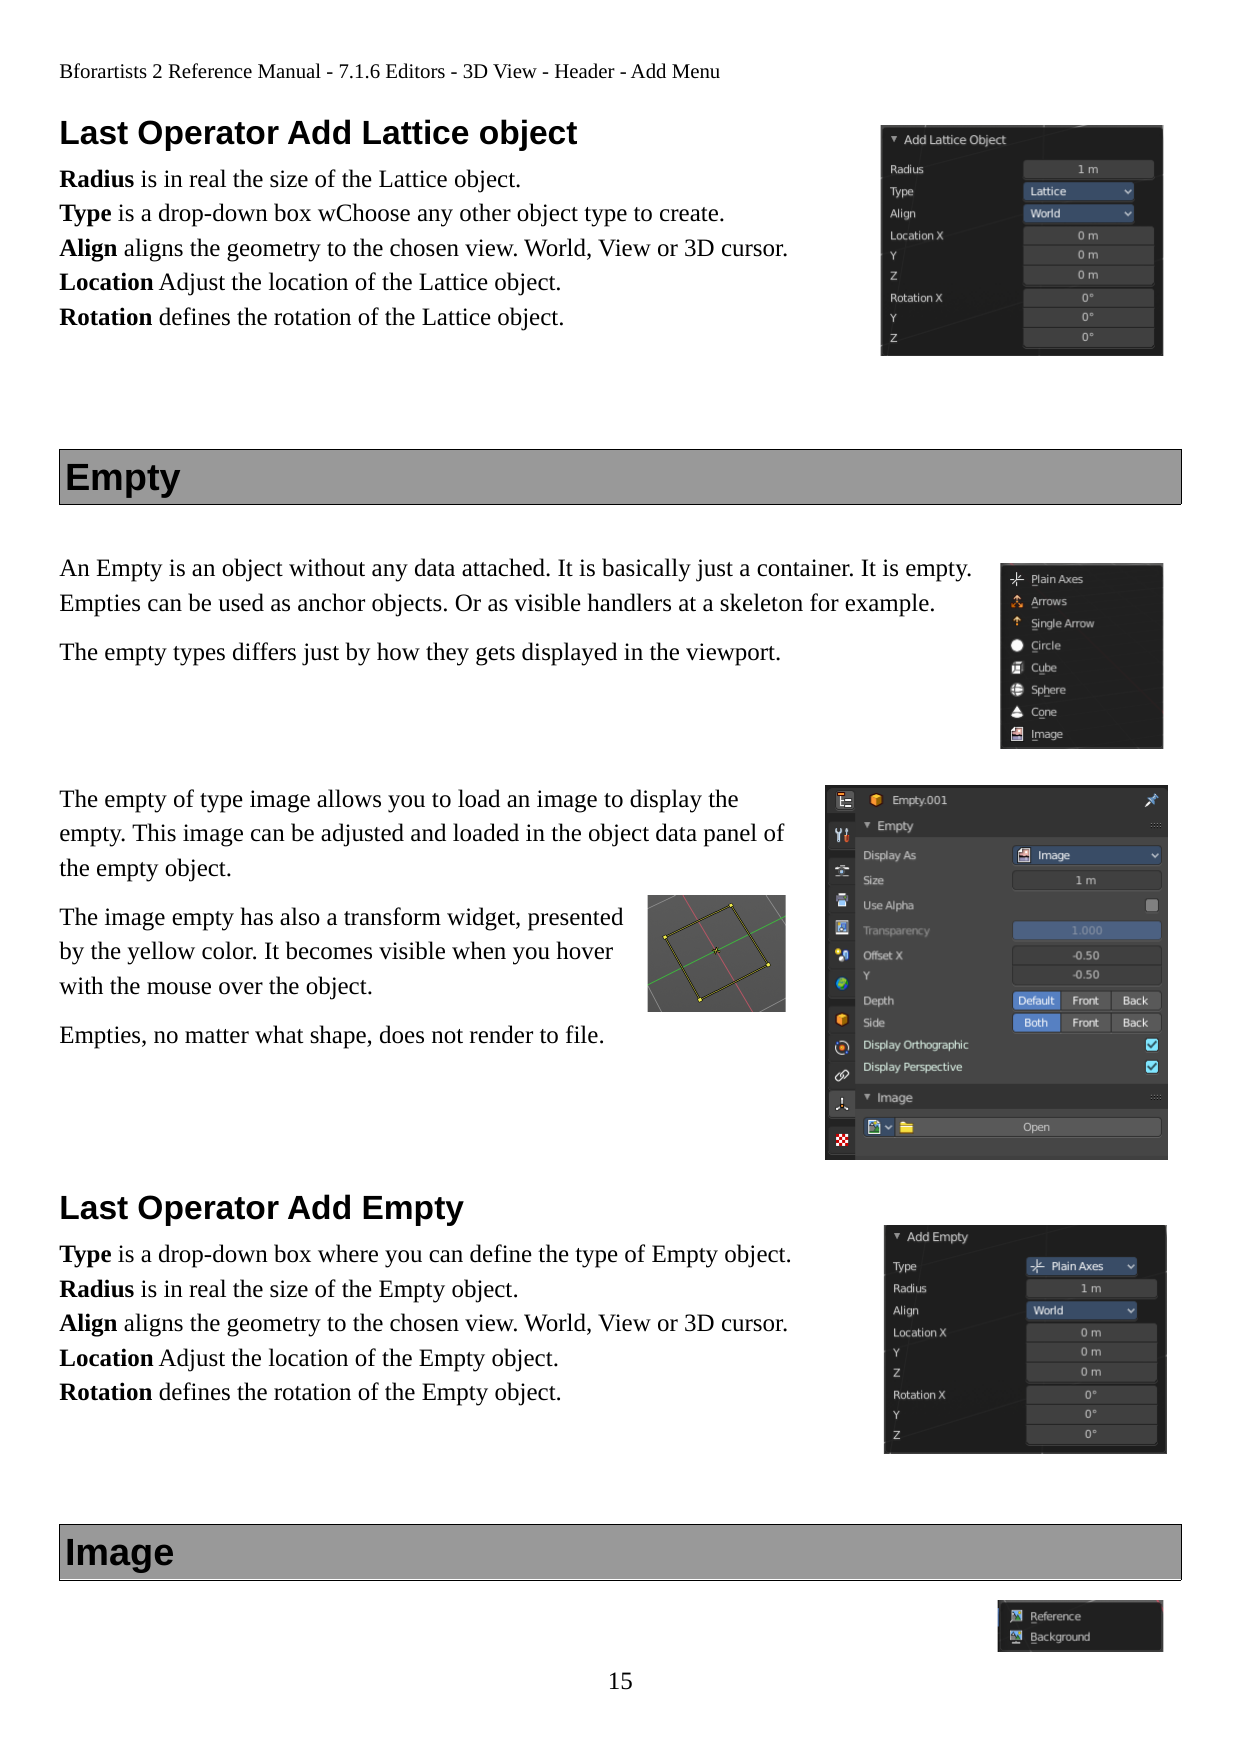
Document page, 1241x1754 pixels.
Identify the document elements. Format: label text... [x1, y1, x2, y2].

table_header Image [60, 1525, 1181, 1579]
text The empty of type image allows you to load an image to display the empty. This image can be adjusted and loaded in the object data panel of the empty object. [59, 784, 1181, 882]
text An Empty is an object without any data attached. It is basically just a container. It is empty. Empties can be used as anchor objects. Or as visible handlers at a skeleton for example. [59, 553, 1181, 616]
text Type is a drop-down box where you can define the type of Empty object. Radius is in real the size of the Empty object. Align aligns the geometry to the chosen view. World, View or 3D cursor. Location Adjust the location of the Empty object. Rotation defines the rotation of the Empty object. [59, 1239, 883, 1406]
text [786, 902, 825, 1000]
text The image empty has also a transform widget, presented by the yellow color. It becomes visible when you hover with the mouse over the object. [59, 902, 647, 1000]
picture [1000, 563, 1164, 749]
text Empties, no matter what shape, does not render to file. [59, 1020, 825, 1049]
text Radius is in real the size of the Lattice object. Type is a drop-down box wChoose any other object type to create. Align aligns the geometry to the chosen view. World, View or 3D cursor. Location Adjust the location of the Lattice object. Rotation defines the rotation of the Lattice object. [59, 164, 880, 330]
subtitle Last Operator Add Lattice object [59, 113, 1181, 151]
picture [647, 895, 786, 1012]
subtitle Last Operator Add Empty [59, 1188, 1181, 1227]
picture [883, 1225, 1167, 1454]
picture [997, 1600, 1164, 1652]
text The empty types differs just by how they gets displayed in the viewport. [59, 637, 1000, 666]
table_header Empty [60, 450, 1181, 504]
picture [825, 785, 1168, 1160]
picture [880, 125, 1164, 356]
